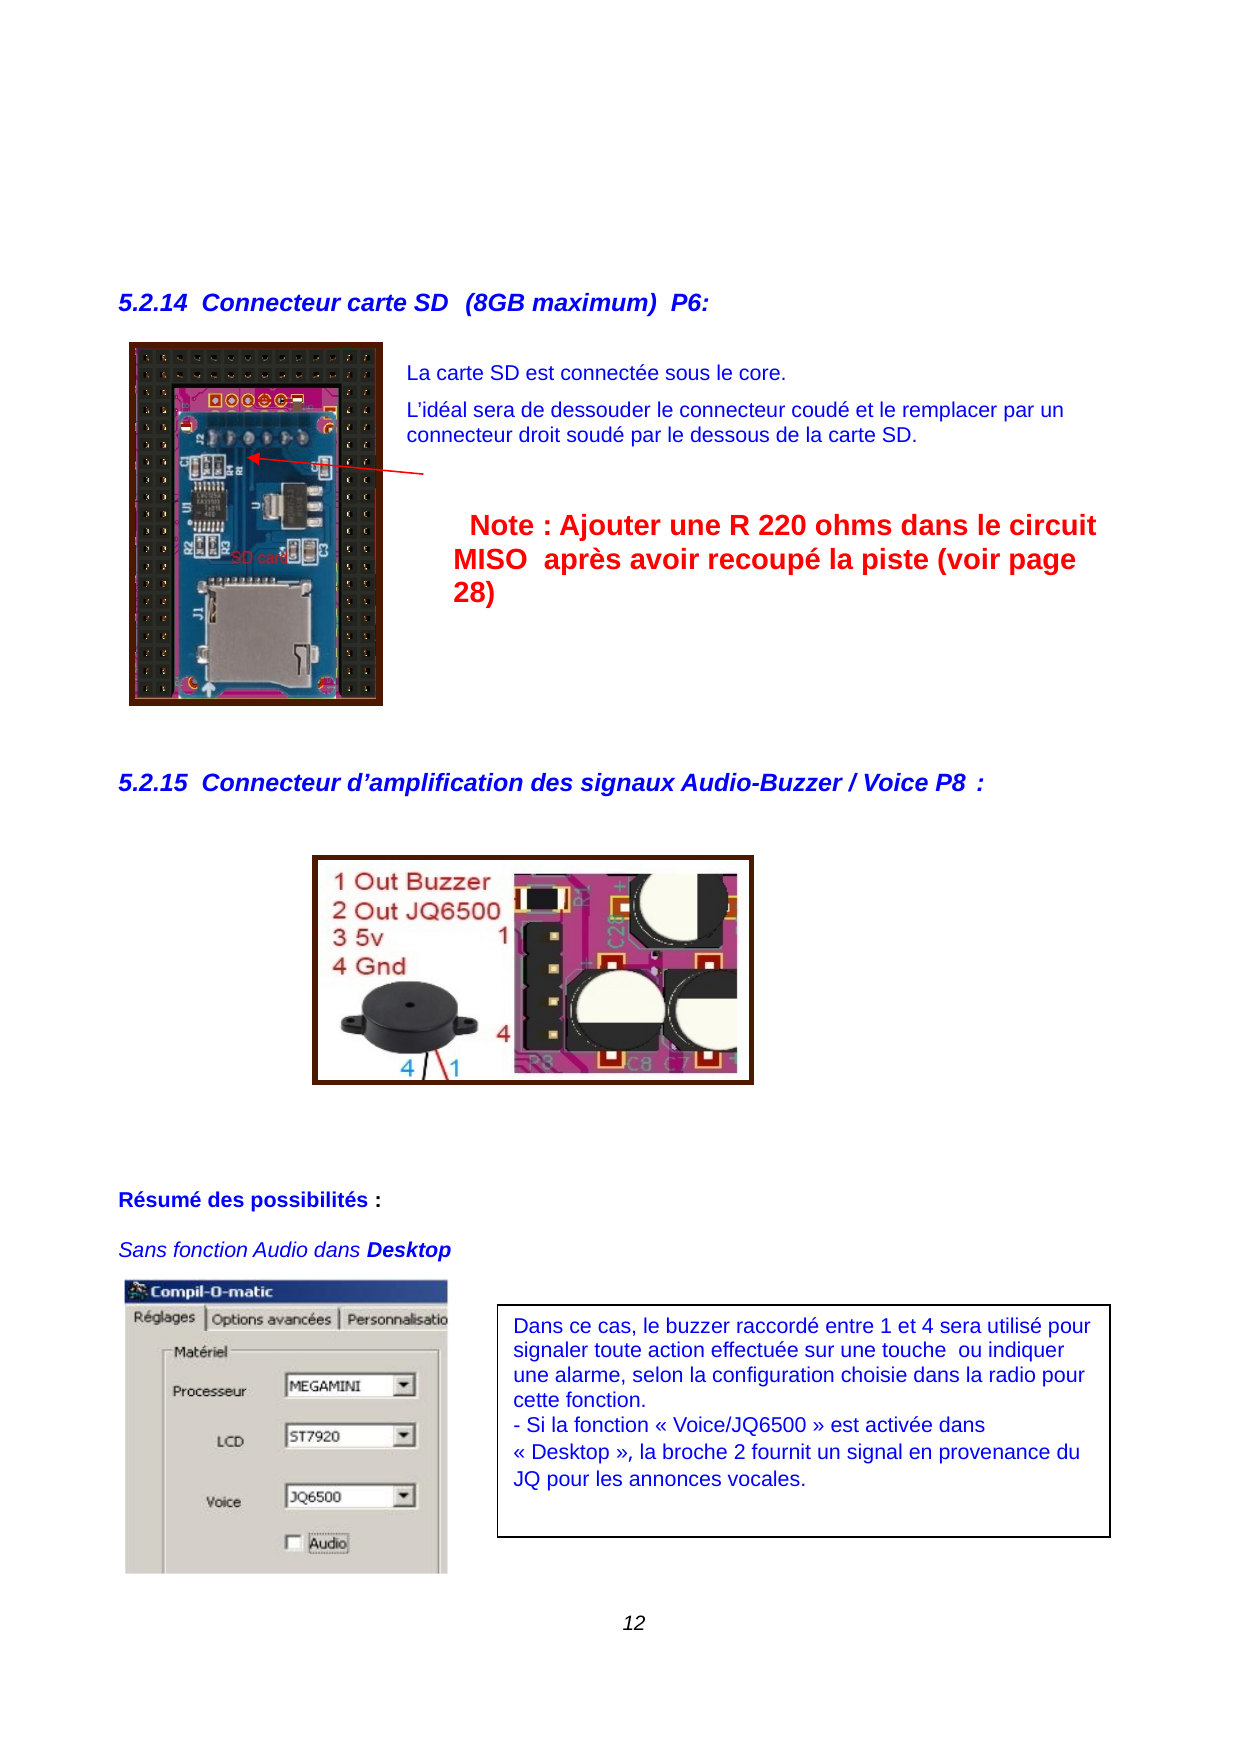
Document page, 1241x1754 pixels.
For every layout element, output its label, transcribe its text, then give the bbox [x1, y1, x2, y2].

picture [318, 860, 749, 1080]
text Note : Ajouter une R 220 ohms dans le circuit MISO après avoir recoupé la piste (voir page 28) [383, 508, 1122, 609]
picture [124, 1278, 449, 1575]
subtitle 5.2.15 Connecteur d’amplification des signaux Audio-Buzzer / Voice P8 : [118, 768, 1122, 797]
text La carte SD est connectée sous le core. [383, 360, 1122, 384]
text Sans fonction Audio dans Desktop [118, 1237, 1122, 1262]
subtitle 5.2.14 Connecteur carte SD (8GB maximum) P6: [118, 287, 1122, 316]
text Résumé des possibilités : [118, 1188, 1122, 1212]
picture [135, 349, 376, 699]
text - Si la fonction « Voice/JQ6500 » est activée dans « Desktop », la broche 2 fournit un signal en provenance du JQ pour les annonces vocales. [513, 1412, 1094, 1490]
text L’idéal sera de dessouder le connecteur coudé et le remplacer par un connecteur droit soudé par le dessous de la carte SD. [383, 397, 1122, 446]
text Dans ce cas, le buzzer raccordé entre 1 et 4 sera utilisé pour signaler toute action effectuée sur une touche ou indiquer une alarme, selon la configuration choisie dans la radio pour cette fonction. [513, 1313, 1094, 1412]
